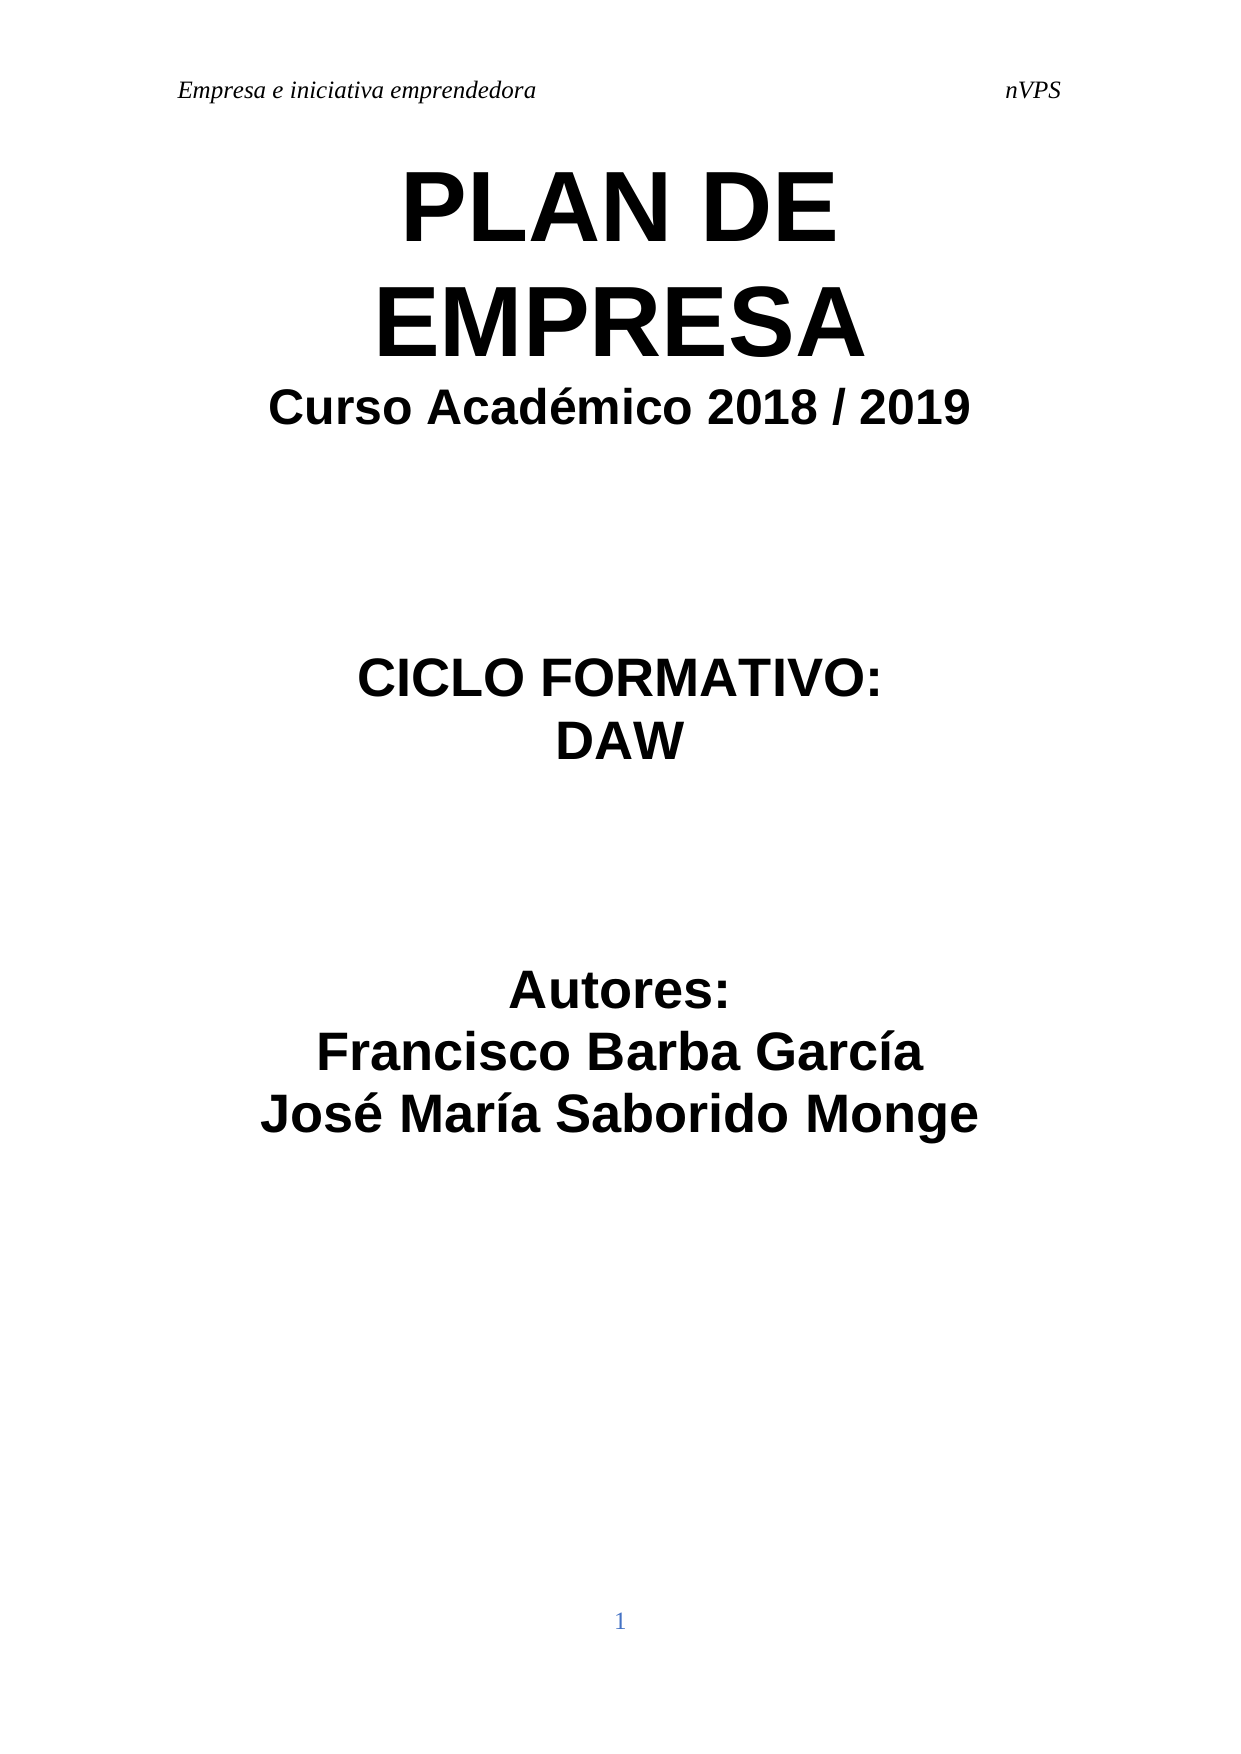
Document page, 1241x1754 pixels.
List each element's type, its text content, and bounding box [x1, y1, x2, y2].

text Autores: [177, 957, 1063, 1020]
text PLAN DE EMPRESA [177, 148, 1063, 378]
text Curso Académico 2018 / 2019 [177, 378, 1063, 435]
text Francisco Barba García [177, 1020, 1063, 1082]
text José María Saborido Monge [177, 1082, 1063, 1144]
text CICLO FORMATIVO: [177, 646, 1063, 708]
text DAW [177, 708, 1063, 771]
